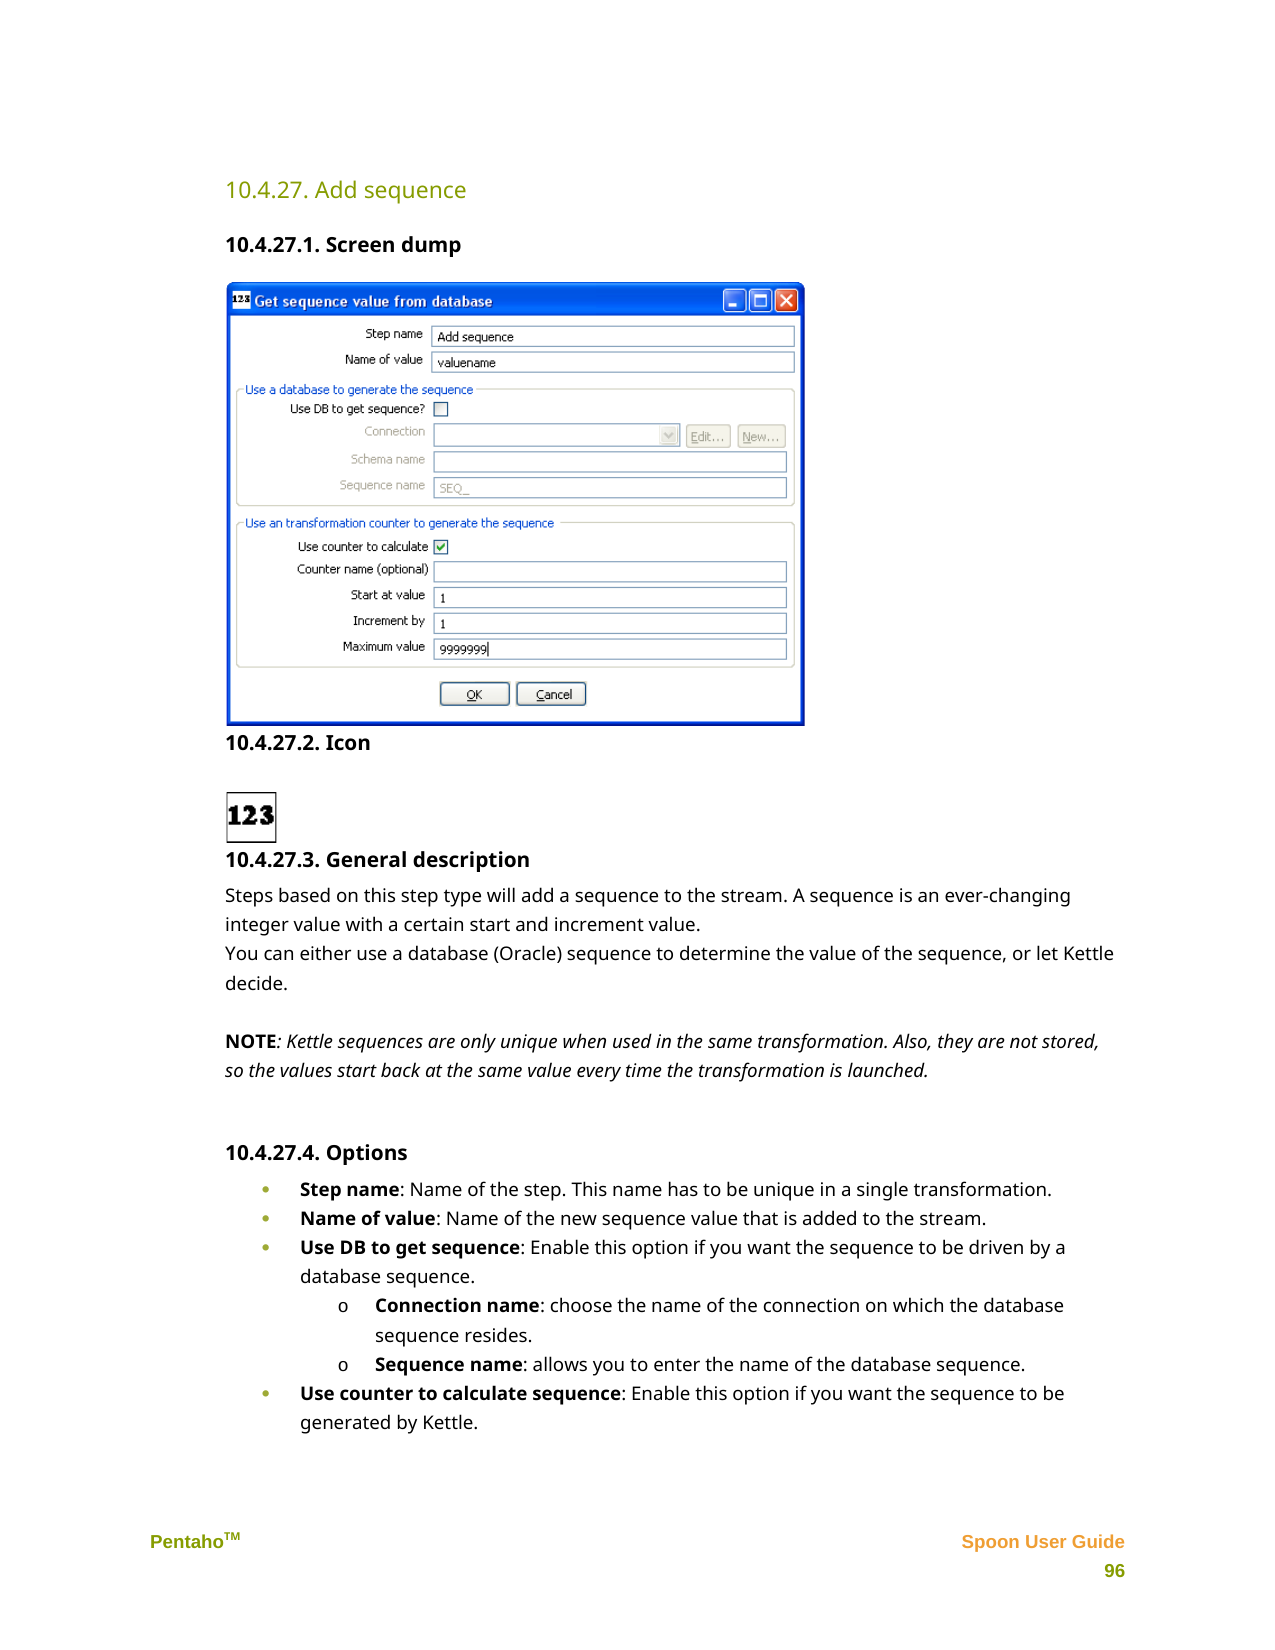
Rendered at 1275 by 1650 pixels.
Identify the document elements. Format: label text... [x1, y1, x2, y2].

list Step name: Name of the step. This name has to be unique in a single transformation. [262, 1173, 1125, 1202]
picture [226, 282, 805, 726]
text You can either use a database (Oracle) sequence to determine the value of the sequence, or let Kettle decide. [225, 937, 1125, 996]
subtitle 10.4.27. Add sequence [225, 175, 1125, 204]
list Sequence name: allows you to enter the name of the database sequence. [337, 1348, 1125, 1377]
subtitle 10.4.27.3. General description [225, 781, 1125, 873]
list Connection name: choose the name of the connection on which the database sequence resides. [337, 1289, 1125, 1348]
text Steps based on this step type will add a sequence to the stream. A sequence is an ever-changing integer value with a certain start and increment value. [225, 879, 1125, 937]
text NOTE: Kettle sequences are only unique when used in the same transformation. Also, they are not stored, so the values start back at the same value every time the transformation is launched. [225, 1025, 1125, 1083]
list Use counter to calculate sequence: Enable this option if you want the sequence to be generated by Kettle. [262, 1377, 1125, 1435]
list Name of value: Name of the new sequence value that is added to the stream. [262, 1202, 1125, 1231]
list Use DB to get sequence: Enable this option if you want the sequence to be driven by a database sequence. [262, 1231, 1125, 1289]
subtitle 10.4.27.4. Options [225, 1137, 1125, 1167]
subtitle 10.4.27.2. Icon [225, 726, 1125, 756]
subtitle 10.4.27.1. Screen dump [225, 229, 1125, 258]
picture [226, 792, 277, 843]
